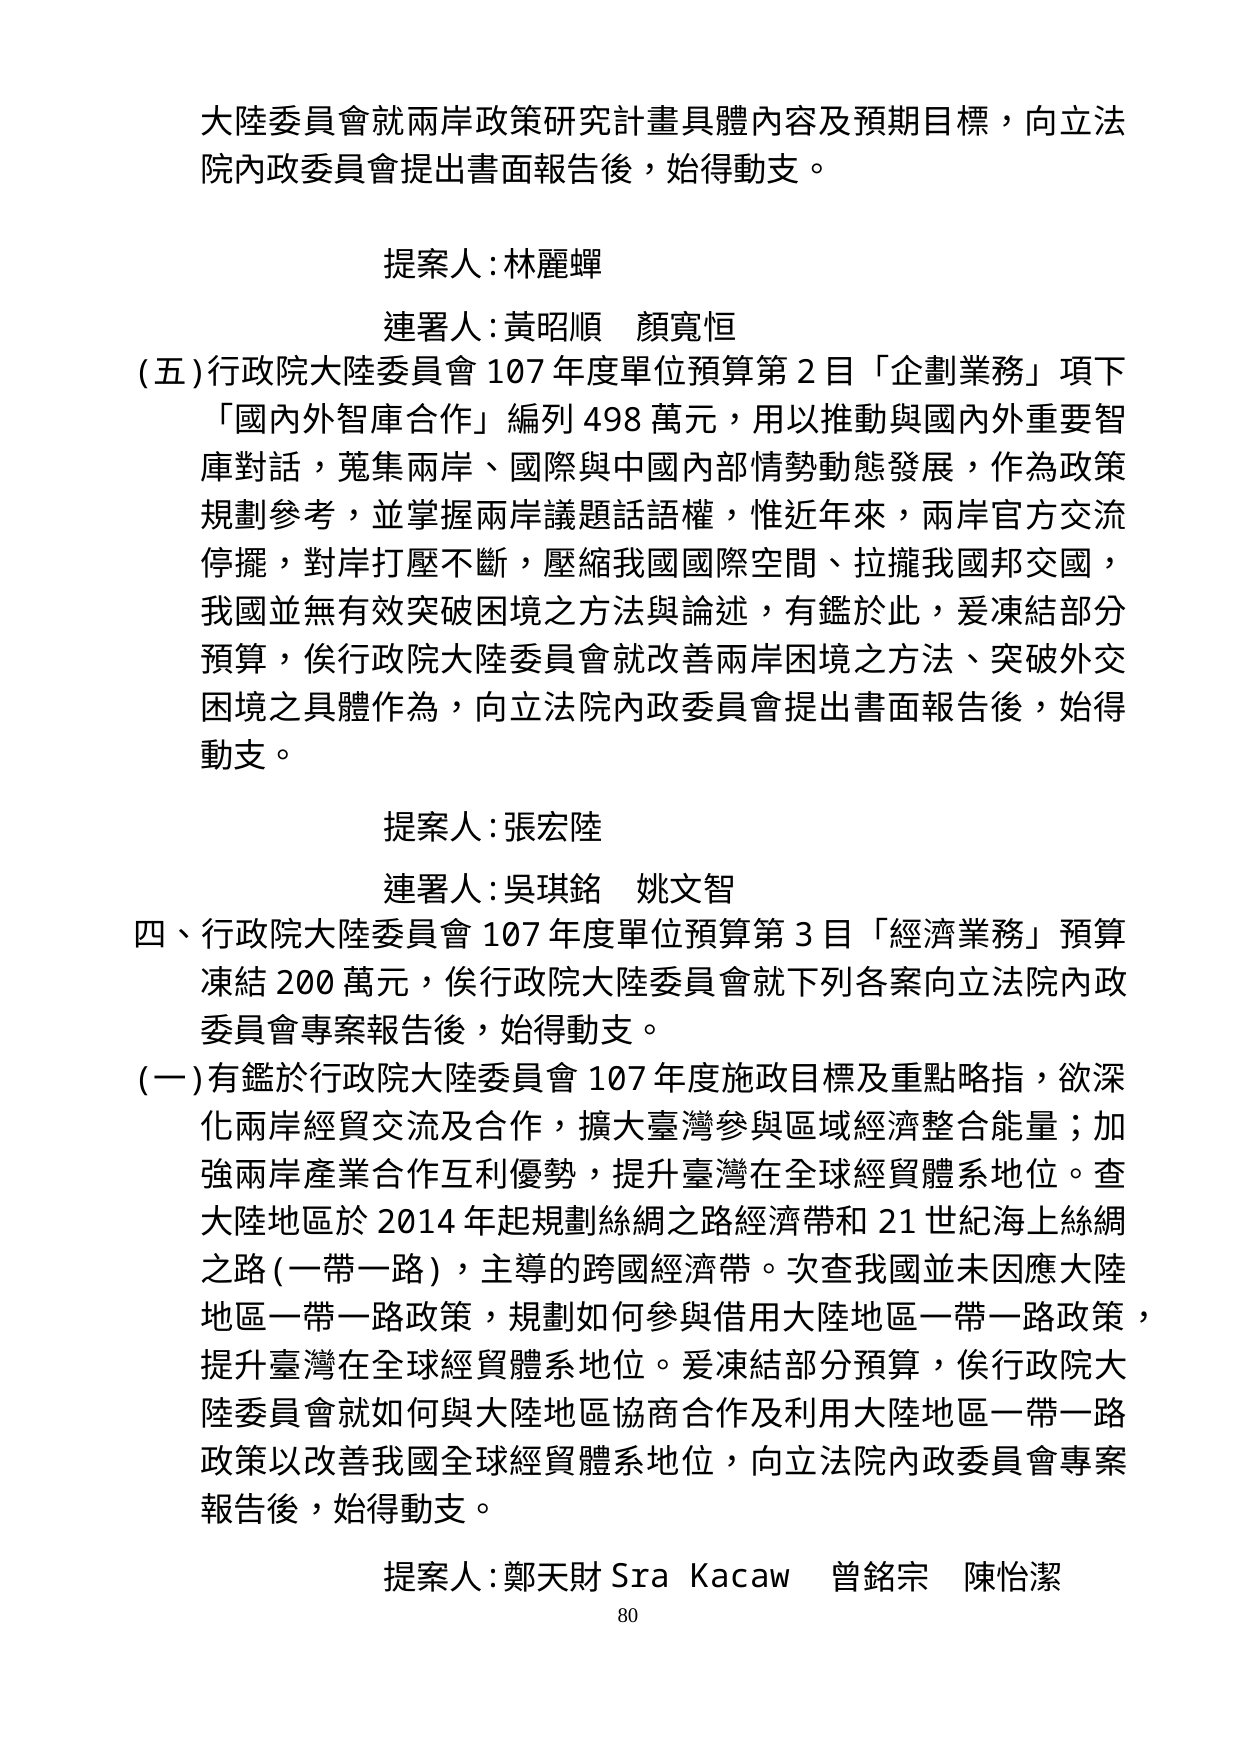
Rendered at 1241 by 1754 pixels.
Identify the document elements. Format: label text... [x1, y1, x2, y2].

text 提案人:張宏陸 [383, 783, 1127, 846]
text 四、行政院大陸委員會107年度單位預算第3目「經濟業務」預算凍結200萬元，俟行政院大陸委員會就下列各案向立法院內政委員會專案報告後，始得動支。 [133, 908, 1127, 1052]
text (一)有鑑於行政院大陸委員會107年度施政目標及重點略指，欲深化兩岸經貿交流及合作，擴大臺灣參與區域經濟整合能量；加強兩岸產業合作互利優勢，提升臺灣在全球經貿體系地位。查大陸地區於2014年起規劃絲綢之路經濟帶和21世紀海上絲綢之路(一帶一路)，主導的跨國經濟帶。次查我國並未因應大陸地區一帶一路政策，規劃如何參與借用大陸地區一帶一路政策，提升臺灣在全球經貿體系地位。爰凍結部分預算，俟行政院大陸委員會就如何與大陸地區協商合作及利用大陸地區一帶一路政策以改善我國全球經貿體系地位，向立法院內政委員會專案報告後，始得動支。 [133, 1052, 1127, 1531]
text 大陸委員會就兩岸政策研究計畫具體內容及預期目標，向立法院內政委員會提出書面報告後，始得動支。 [133, 96, 1127, 191]
text (五)行政院大陸委員會107年度單位預算第2目「企劃業務」項下「國內外智庫合作」編列498萬元，用以推動與國內外重要智庫對話，蒐集兩岸、國際與中國內部情勢動態發展，作為政策規劃參考，並掌握兩岸議題話語權，惟近年來，兩岸官方交流停擺，對岸打壓不斷，壓縮我國國際空間、拉攏我國邦交國，我國並無有效突破困境之方法與論述，有鑑於此，爰凍結部分預算，俟行政院大陸委員會就改善兩岸困境之方法、突破外交困境之具體作為，向立法院內政委員會提出書面報告後，始得動支。 [133, 346, 1127, 777]
text 連署人:吳琪銘 姚文智 [383, 846, 1127, 908]
text 提案人:鄭天財Sra Kacaw 曾銘宗 陳怡潔 [383, 1533, 1127, 1596]
text 連署人:黃昭順 顏寬恒 [383, 283, 1127, 346]
text 提案人:林麗蟬 [383, 221, 1127, 283]
